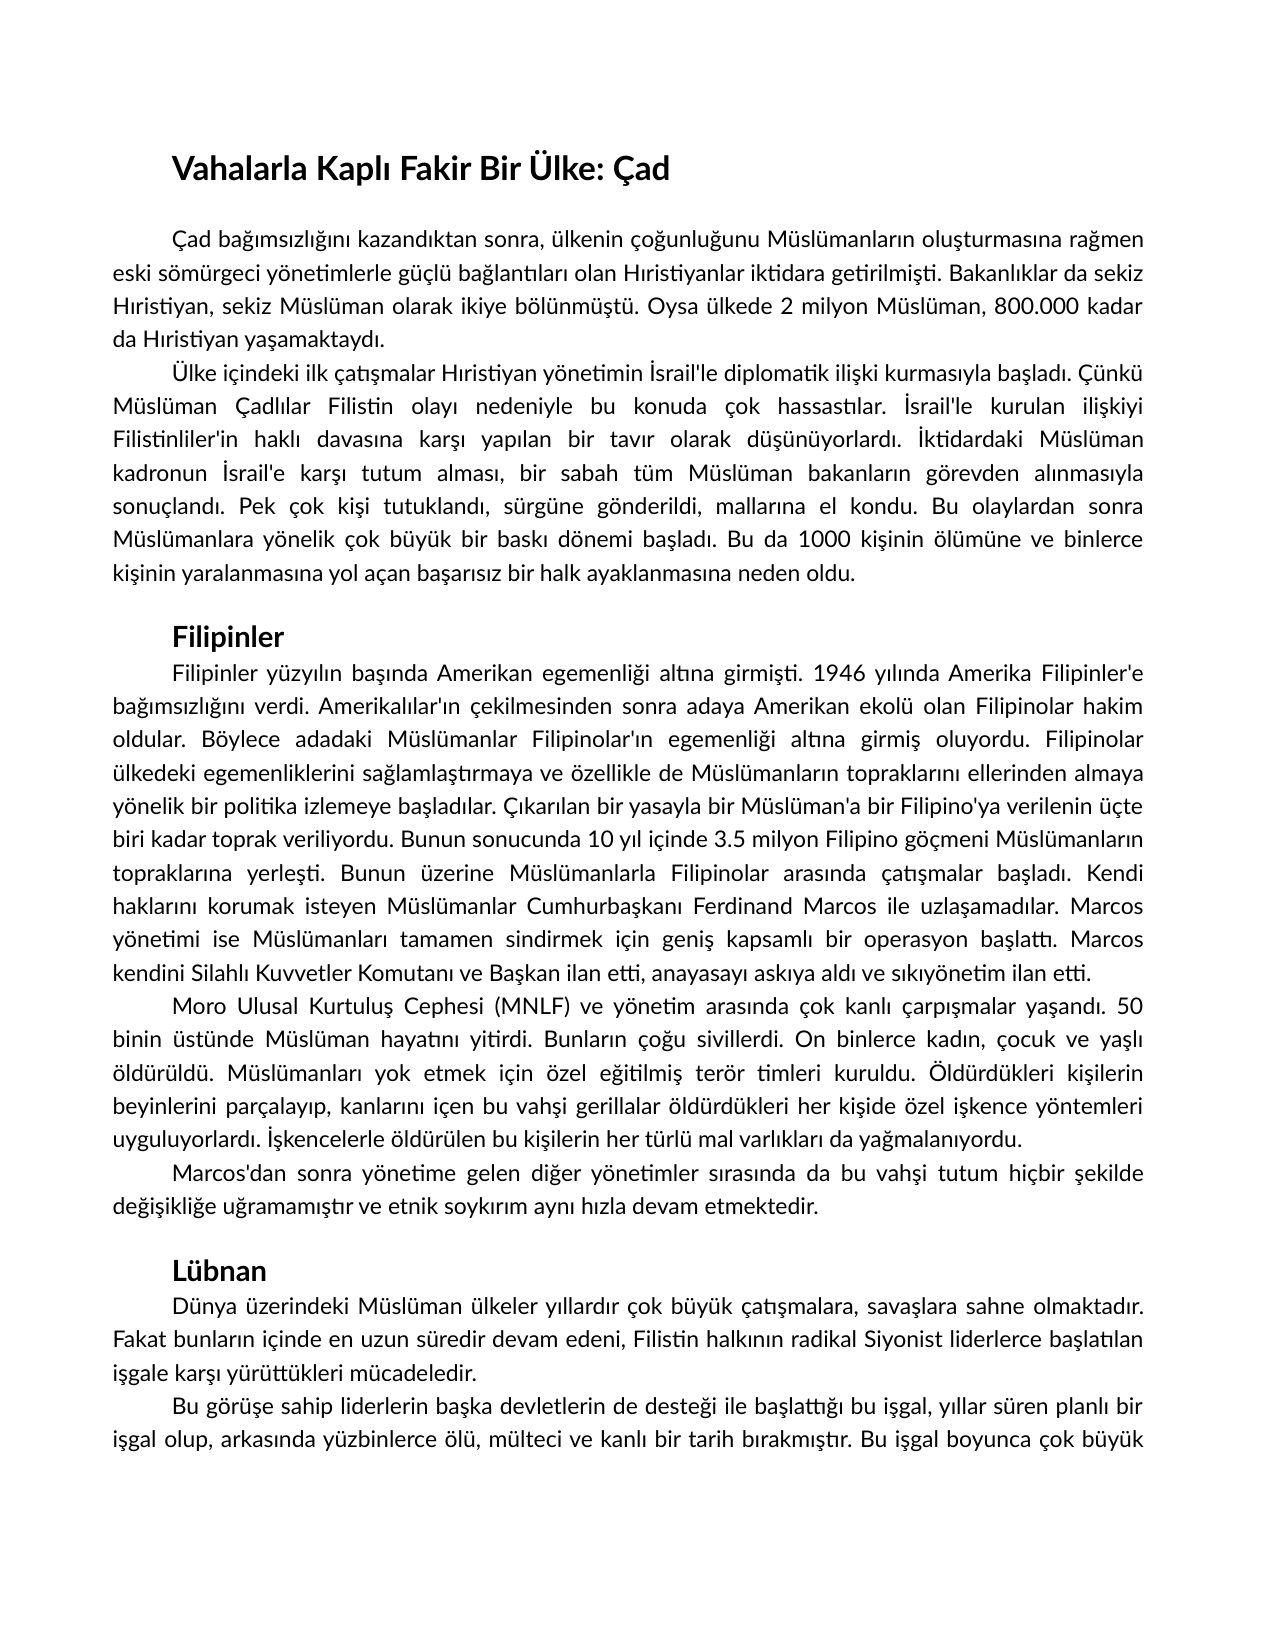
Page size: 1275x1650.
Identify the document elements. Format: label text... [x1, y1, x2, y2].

text Ülke içindeki ilk çatışmalar Hıristiyan yönetimin İsrail'le diplomatik ilişki kurmasıyla başladı. Çünkü Müslüman Çadlılar Filistin olayı nedeniyle bu konuda çok hassastılar. İsrail'le kurulan ilişkiyi Filistinliler'in haklı davasına karşı yapılan bir tavır olarak düşünüyorlardı. İktidardaki Müslüman kadronun İsrail'e karşı tutum alması, bir sabah tüm Müslüman bakanların görevden alınmasıyla sonuçlandı. Pek çok kişi tutuklandı, sürgüne gönderildi, mallarına el kondu. Bu olaylardan sonra Müslümanlara yönelik çok büyük bir baskı dönemi başladı. Bu da 1000 kişinin ölümüne ve binlerce kişinin yaralanmasına yol açan başarısız bir halk ayaklanmasına neden oldu. [112, 354, 1145, 588]
text Vahalarla Kaplı Fakir Bir Ülke: Çad [112, 148, 1145, 188]
text Marcos'dan sonra yönetime gelen diğer yönetimler sırasında da bu vahşi tutum hiçbir şekilde değişikliğe uğramamıştır ve etnik soykırım aynı hızla devam etmektedir. [112, 1154, 1145, 1221]
text Moro Ulusal Kurtuluş Cephesi (MNLF) ve yönetim arasında çok kanlı çarpışmalar yaşandı. 50 binin üstünde Müslüman hayatını yitirdi. Bunların çoğu sivillerdi. On binlerce kadın, çocuk ve yaşlı öldürüldü. Müslümanları yok etmek için özel eğitilmiş terör timleri kuruldu. Öldürdükleri kişilerin beyinlerini parçalayıp, kanlarını içen bu vahşi gerillalar öldürdükleri her kişide özel işkence yöntemleri uyguluyorlardı. İşkencelerle öldürülen bu kişilerin her türlü mal varlıkları da yağmalanıyordu. [112, 988, 1145, 1154]
text Bu görüşe sahip liderlerin başka devletlerin de desteği ile başlattığı bu işgal, yıllar süren planlı bir işgal olup, arkasında yüzbinlerce ölü, mülteci ve kanlı bir tarih bırakmıştır. Bu işgal boyunca çok büyük [112, 1388, 1145, 1454]
text Filipinler yüzyılın başında Amerikan egemenliği altına girmişti. 1946 yılında Amerika Filipinler'e bağımsızlığını verdi. Amerikalılar'ın çekilmesinden sonra adaya Amerikan ekolü olan Filipinolar hakim oldular. Böylece adadaki Müslümanlar Filipinolar'ın egemenliği altına girmiş oluyordu. Filipinolar ülkedeki egemenliklerini sağlamlaştırmaya ve özellikle de Müslümanların topraklarını ellerinden almaya yönelik bir politika izlemeye başladılar. Çıkarılan bir yasayla bir Müslüman'a bir Filipino'ya verilenin üçte biri kadar toprak veriliyordu. Bunun sonucunda 10 yıl içinde 3.5 milyon Filipino göçmeni Müslümanların topraklarına yerleşti. Bunun üzerine Müslümanlarla Filipinolar arasında çatışmalar başladı. Kendi haklarını korumak isteyen Müslümanlar Cumhurbaşkanı Ferdinand Marcos ile uzlaşamadılar. Marcos yönetimi ise Müslümanları tamamen sindirmek için geniş kapsamlı bir operasyon başlattı. Marcos kendini Silahlı Kuvvetler Komutanı ve Başkan ilan etti, anayasayı askıya aldı ve sıkıyönetim ilan etti. [112, 654, 1145, 988]
text Çad bağımsızlığını kazandıktan sonra, ülkenin çoğunluğunu Müslümanların oluşturmasına rağmen eski sömürgeci yönetimlerle güçlü bağlantıları olan Hıristiyanlar iktidara getirilmişti. Bakanlıklar da sekiz Hıristiyan, sekiz Müslüman olarak ikiye bölünmüştü. Oysa ülkede 2 milyon Müslüman, 800.000 kadar da Hıristiyan yaşamaktaydı. [112, 221, 1145, 354]
text Lübnan [112, 1254, 1145, 1288]
text Dünya üzerindeki Müslüman ülkeler yıllardır çok büyük çatışmalara, savaşlara sahne olmaktadır. Fakat bunların içinde en uzun süredir devam edeni, Filistin halkının radikal Siyonist liderlerce başlatılan işgale karşı yürüttükleri mücadeledir. [112, 1288, 1145, 1388]
text Filipinler [112, 621, 1145, 654]
